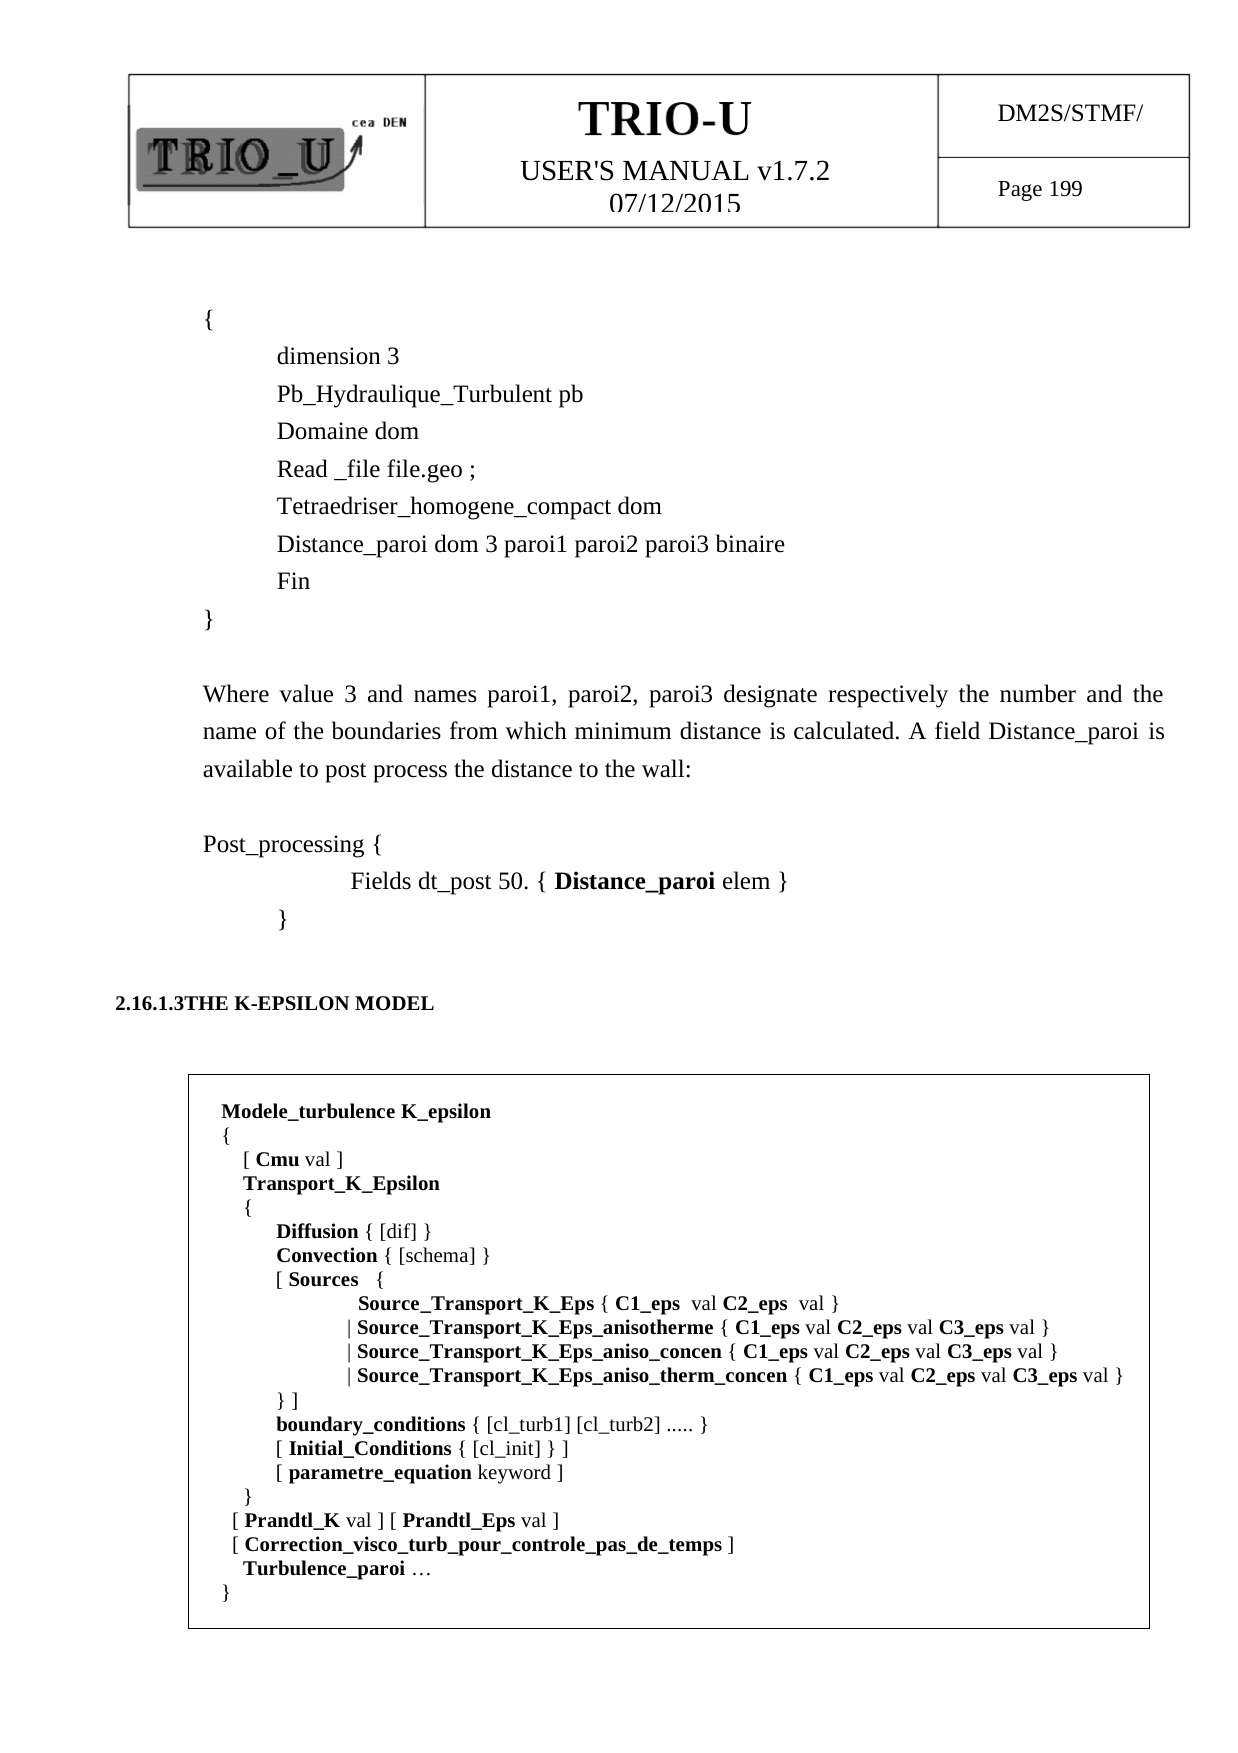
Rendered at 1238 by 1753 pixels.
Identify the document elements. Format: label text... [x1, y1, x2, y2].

text Pb_Hydraulique_Turbulent pb [203, 370, 1165, 408]
text { [203, 295, 1165, 333]
text Read _file file.geo ; [203, 445, 1165, 483]
text } [203, 895, 1165, 933]
text } [203, 595, 1165, 633]
text Fields dt_post 50. { Distance_paroi elem } [203, 858, 1165, 895]
text Domaine dom [203, 408, 1165, 445]
subtitle THE K-EPSILON MODEL [115, 991, 1165, 1015]
text Post_processing { [203, 820, 1165, 858]
text Tetraedriser_homogene_compact dom [203, 483, 1165, 520]
text dimension 3 [203, 333, 1165, 370]
text Fin [203, 558, 1165, 595]
text Where value 3 and names paroi1, paroi2, paroi3 designate respectively the number and the name of the boundaries from which minimum distance is calculated. A field Distance_paroi is available to post process the distance to the wall: [203, 670, 1165, 783]
table_header Modele_turbulence K_epsilon { [ Cmu val ] Transport_K_Epsilon { Diffusion { [dif] } Convection { [schema] } [ Sources { Source_Transport_K_Eps { C1_eps val C2_eps val } | Source_Transport_K_Eps_anisotherme { C1_eps val C2_eps val C3_eps val } | Source_Transport_K_Eps_aniso_concen { C1_eps val C2_eps val C3_eps val } | Source_Transport_K_Eps_aniso_therm_concen { C1_eps val C2_eps val C3_eps val } } ] boundary_conditions { [cl_turb1] [cl_turb2] ..... } [ Initial_Conditions { [cl_init] } ] [ parametre_equation keyword ] } [ Prandtl_K val ] [ Prandtl_Eps val ] [ Correction_visco_turb_pour_controle_pas_de_temps ] Turbulence_paroi … } [189, 1075, 1149, 1628]
text Distance_paroi dom 3 paroi1 paroi2 paroi3 binaire [203, 520, 1165, 558]
